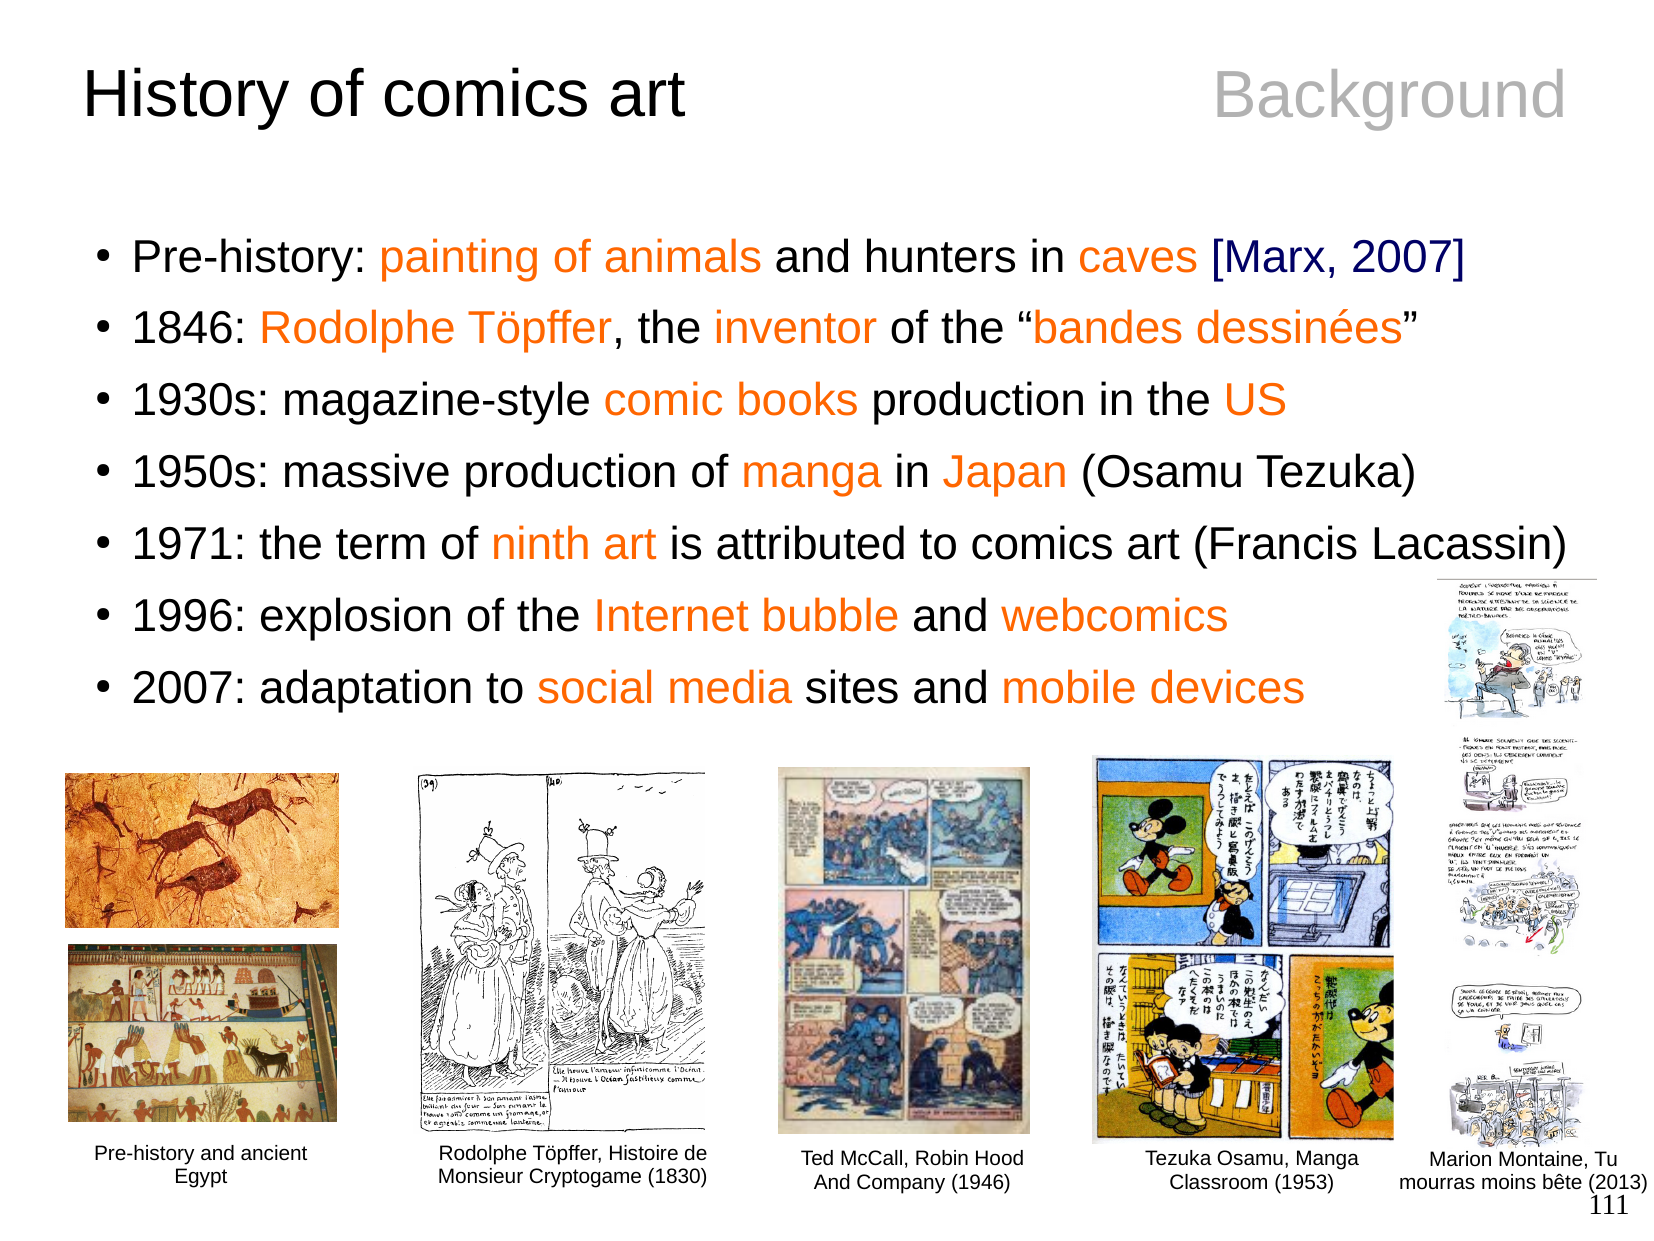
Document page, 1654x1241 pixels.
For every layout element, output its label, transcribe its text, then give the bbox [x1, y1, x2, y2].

text_box Tezuka Osamu, Manga Classroom (1953) [1098, 1144, 1381, 1202]
list Pre-history: painting of animals and hunters in caves [Marx, 2007] 1846: Rodolphe Töpffer, the inventor of the “bandes dessinées” 1930s: magazine-style comic books production in the US 1950s: massive production of manga in Japan (Osamu Tezuka) 1971: the term of ninth art is attributed to comics art (Francis Lacassin) 1996: explosion of the Internet bubble and webcomics 2007: adaptation to social media sites and mobile devices [82, 230, 1571, 762]
title History of comics art [82, 47, 1571, 140]
text_box Rodolphe Töpffer, Histoire de Monsieur Cryptogame (1830) [419, 1133, 727, 1196]
text_box Pre-history and ancient Egypt [64, 1133, 337, 1196]
picture [65, 773, 339, 928]
text_box Marion Montaine, Tu mourras moins bête (2013) [1381, 1139, 1654, 1202]
picture [1437, 578, 1597, 1139]
picture [778, 767, 1030, 1134]
text_box Ted McCall, Robin Hood And Company (1946) [785, 1139, 1040, 1202]
picture [1092, 755, 1394, 1144]
picture [413, 766, 705, 1134]
picture [68, 944, 337, 1123]
